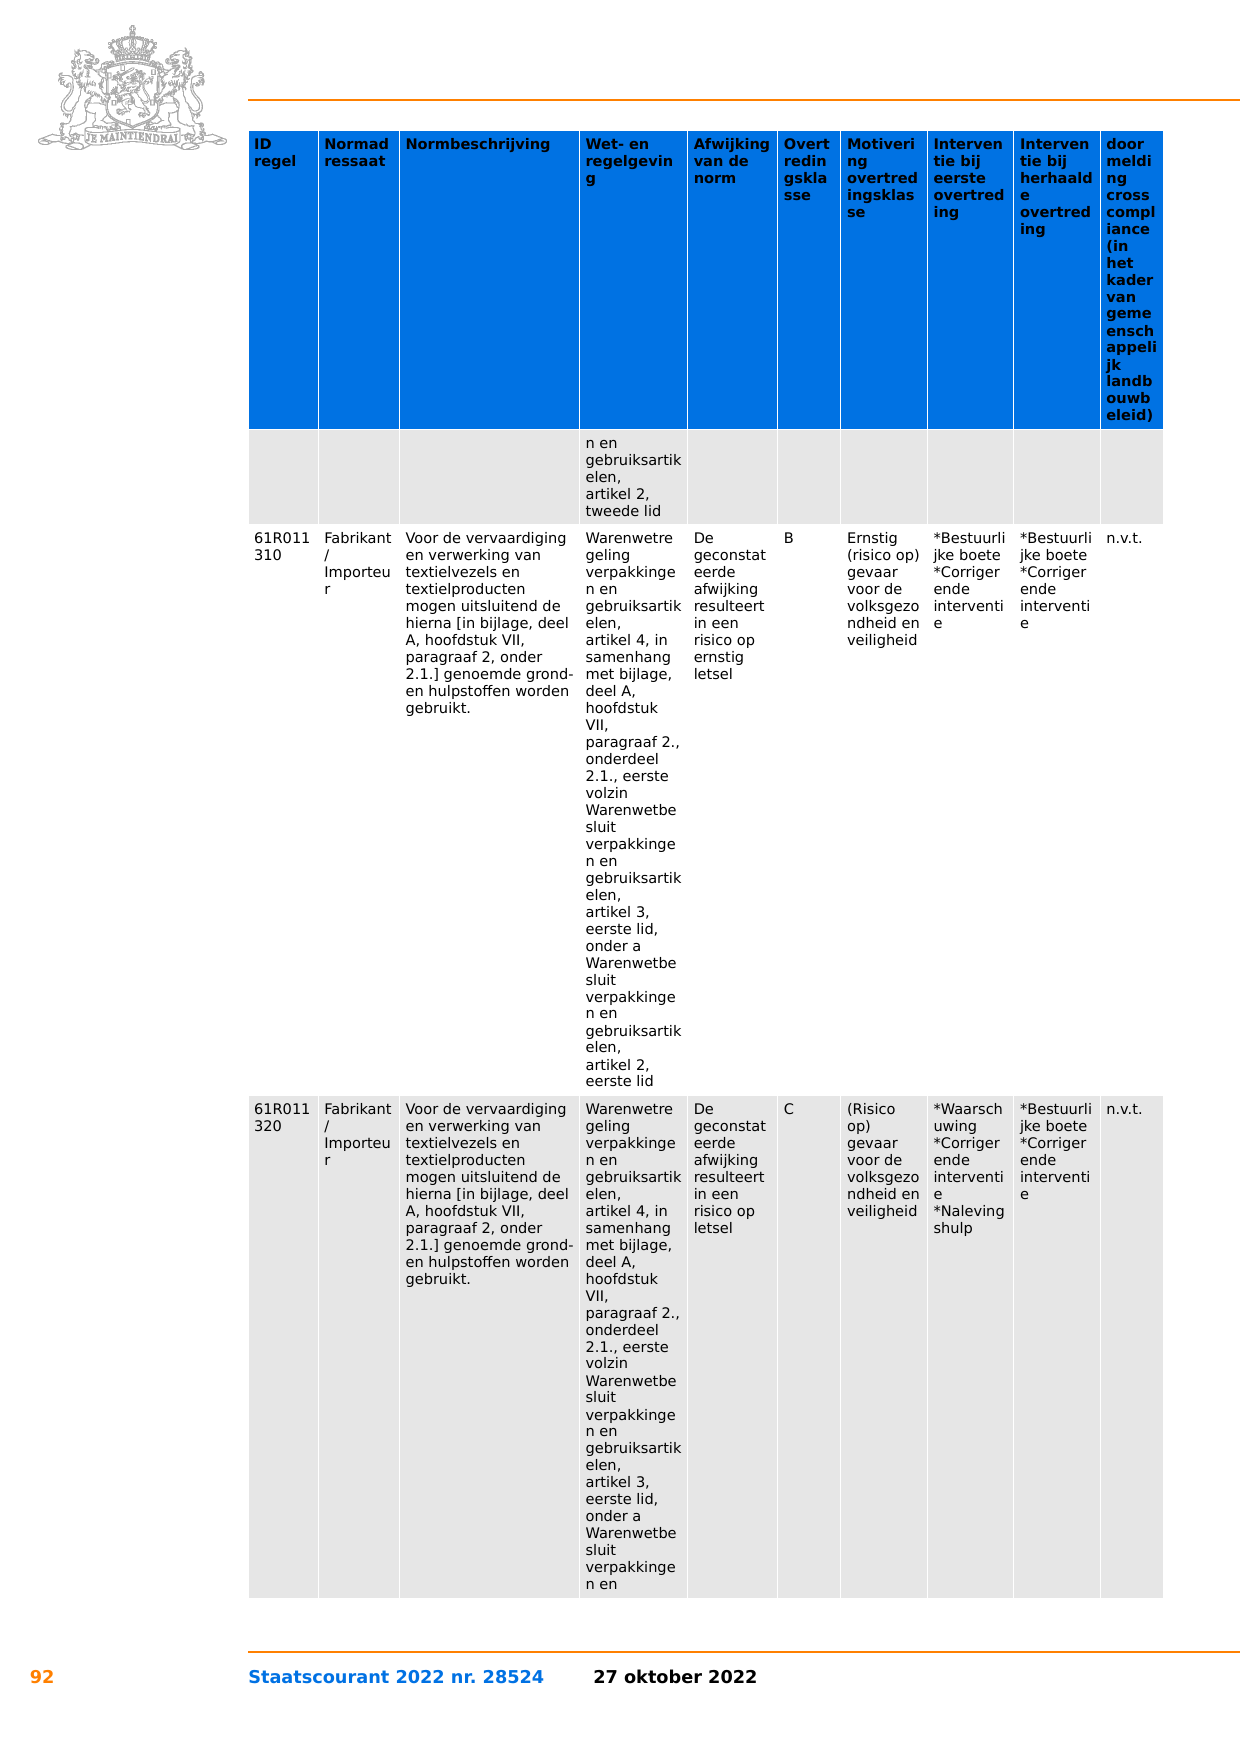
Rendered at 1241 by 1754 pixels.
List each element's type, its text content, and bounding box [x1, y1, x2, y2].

table_cell Fabrikant / Importeur [319, 525, 399, 1095]
table_header Normbeschrijving [400, 131, 579, 429]
table_cell *Waarschuwing *Corrigerende interventie *Nalevingshulp [928, 1096, 1013, 1598]
table_cell n.v.t. [1101, 525, 1163, 1095]
table_header Normadressaat [319, 131, 399, 429]
table_header Wet- en regelgeving [580, 131, 687, 429]
table_cell De geconstateerde afwijking resulteert in een risico op ernstig letsel [688, 525, 777, 1095]
table_header ID regel [249, 131, 318, 429]
table_cell B [778, 525, 840, 1095]
table_cell 61R011310 [249, 525, 318, 1095]
table_cell Fabrikant / Importeur [319, 1096, 399, 1598]
picture [38, 25, 227, 150]
table_cell C [778, 1096, 840, 1598]
table_cell *Bestuurlijke boete *Corrigerende interventie [928, 525, 1013, 1095]
table_cell De geconstateerde afwijking resulteert in een risico op letsel [688, 1096, 777, 1598]
table_cell [928, 430, 1013, 524]
table_cell 61R011320 [249, 1096, 318, 1598]
table_cell [688, 430, 777, 524]
table_cell n.v.t. [1101, 1096, 1163, 1598]
table_header Interventie bij herhaalde overtreding [1014, 131, 1100, 429]
table_cell [1101, 430, 1163, 524]
table_cell Ernstig (risico op) gevaar voor de volksgezondheid en veiligheid [841, 525, 927, 1095]
table_cell [319, 430, 399, 524]
table_header Afwijking van de norm [688, 131, 777, 429]
table_header Overtredingsklasse [778, 131, 840, 429]
table_cell *Bestuurlijke boete *Corrigerende interventie [1014, 1096, 1100, 1598]
table_header doormelding cross compliance (in het kader van gemeenschappelijk landbouwbeleid) [1101, 131, 1163, 429]
table_cell [778, 430, 840, 524]
table_cell n en gebruiksartikelen, artikel 2, tweede lid [580, 430, 687, 524]
table_cell *Bestuurlijke boete *Corrigerende interventie [1014, 525, 1100, 1095]
table_cell [1014, 430, 1100, 524]
table_cell [249, 430, 318, 524]
table_cell Voor de vervaardiging en verwerking van textielvezels en textielproducten mogen uitsluitend de hierna [in bijlage, deel A, hoofdstuk VII, paragraaf 2, onder 2.1.] genoemde grond- en hulpstoffen worden gebruikt. [400, 525, 579, 1095]
table_cell Voor de vervaardiging en verwerking van textielvezels en textielproducten mogen uitsluitend de hierna [in bijlage, deel A, hoofdstuk VII, paragraaf 2, onder 2.1.] genoemde grond- en hulpstoffen worden gebruikt. [400, 1096, 579, 1598]
table_header Motivering overtredingsklasse [841, 131, 927, 429]
table_cell [841, 430, 927, 524]
table_cell [400, 430, 579, 524]
table_cell Warenwetregeling verpakkingen en gebruiksartikelen, artikel 4, in samenhang met bijlage, deel A, hoofdstuk VII, paragraaf 2., onderdeel 2.1., eerste volzin Warenwetbesluit verpakkingen en gebruiksartikelen, artikel 3, eerste lid, onder a Warenwetbesluit verpakkingen en gebruiksartikelen, artikel 2, eerste lid [580, 525, 687, 1095]
table_header Interventie bij eerste overtreding [928, 131, 1013, 429]
table_cell Warenwetregeling verpakkingen en gebruiksartikelen, artikel 4, in samenhang met bijlage, deel A, hoofdstuk VII, paragraaf 2., onderdeel 2.1., eerste volzin Warenwetbesluit verpakkingen en gebruiksartikelen, artikel 3, eerste lid, onder a Warenwetbesluit verpakkingen en [580, 1096, 687, 1598]
table_cell (Risico op) gevaar voor de volksgezondheid en veiligheid [841, 1096, 927, 1598]
